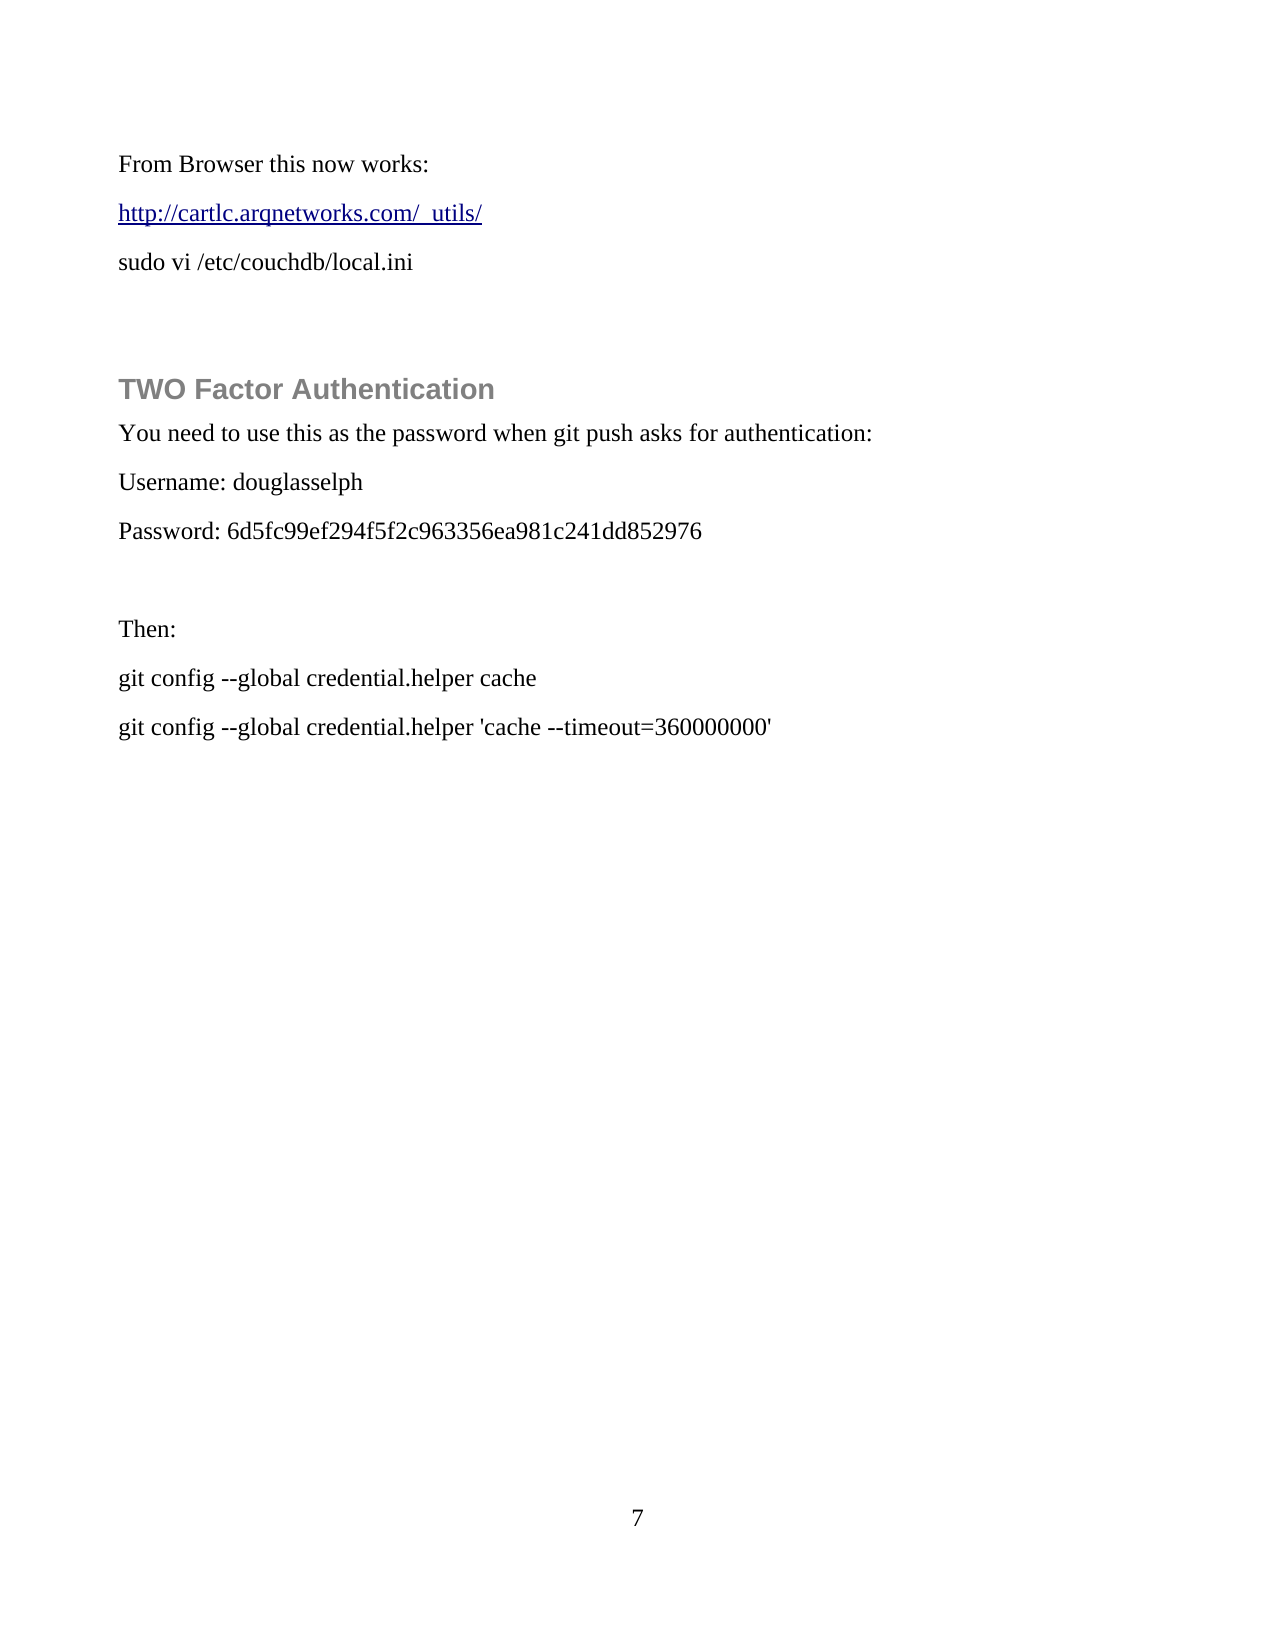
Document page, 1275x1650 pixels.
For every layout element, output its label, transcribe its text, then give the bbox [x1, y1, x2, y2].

text sudo vi /etc/couchdb/local.ini [118, 247, 1157, 276]
text git config --global credential.helper cache [118, 663, 1157, 692]
text Password: 6d5fc99ef294f5f2c963356ea981c241dd852976 [118, 516, 1157, 545]
text You need to use this as the password when git push asks for authentication: [118, 418, 1157, 447]
text git config --global credential.helper 'cache --timeout=360000000' [118, 712, 1157, 741]
subtitle TWO Factor Authentication [118, 372, 1157, 405]
text Then: [118, 614, 1157, 643]
text http://cartlc.arqnetworks.com/_utils/ [118, 198, 1157, 227]
text Username: douglasselph [118, 467, 1157, 496]
text From Browser this now works: [118, 149, 1157, 178]
